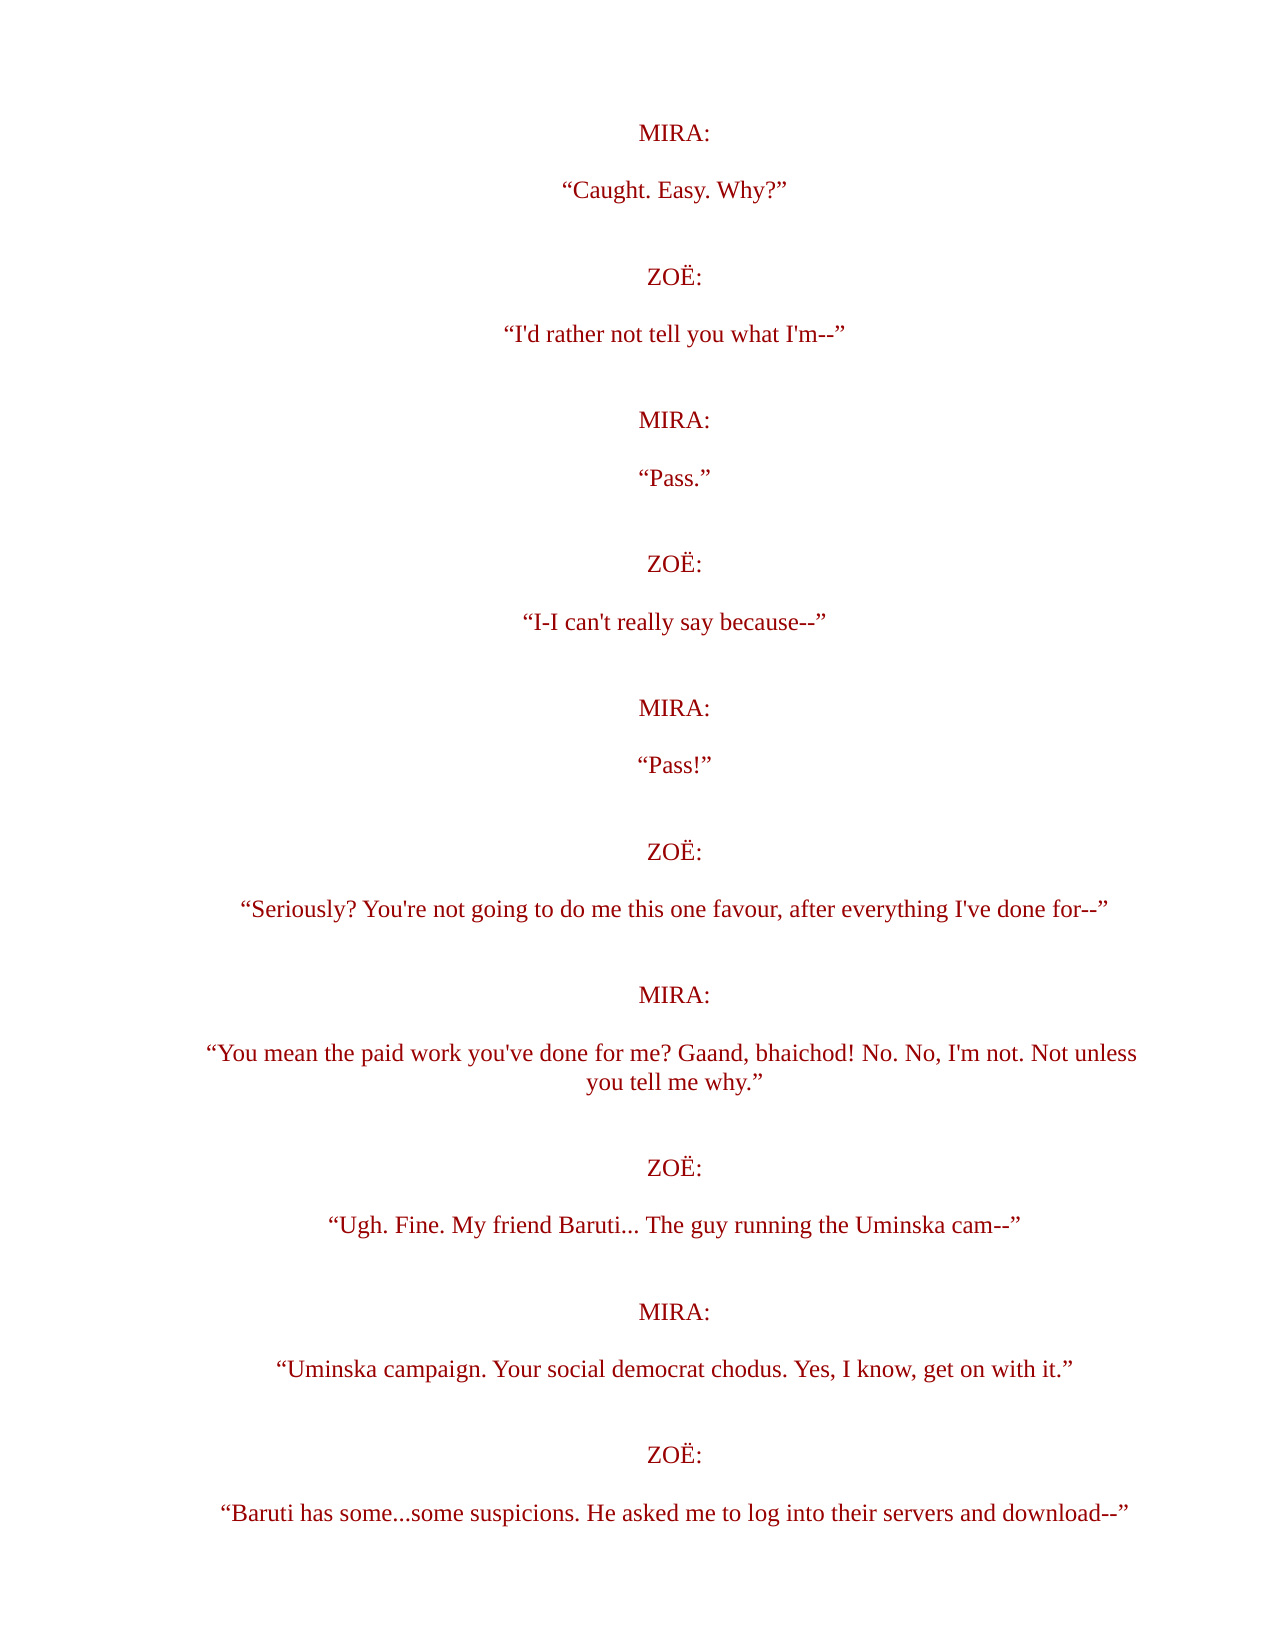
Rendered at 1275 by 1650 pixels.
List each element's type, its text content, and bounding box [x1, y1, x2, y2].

text “You mean the paid work you've done for me? Gaand, bhaichod! No. No, I'm not. Not unless you tell me why.” [118, 1038, 1157, 1096]
text MIRA: [118, 118, 1157, 147]
text ZOË: [118, 549, 1157, 578]
text MIRA: [118, 1297, 1157, 1326]
text “Pass!” [118, 751, 1157, 779]
text ZOË: [118, 262, 1157, 291]
text “Caught. Easy. Why?” [118, 176, 1157, 204]
text “Seriously? You're not going to do me this one favour, after everything I've done for--” [118, 894, 1157, 923]
text “Baruti has some...some suspicions. He asked me to log into their servers and download--” [118, 1498, 1157, 1527]
text MIRA: [118, 981, 1157, 1009]
text MIRA: [118, 406, 1157, 434]
text ZOË: [118, 1441, 1157, 1469]
text “I'd rather not tell you what I'm--” [118, 319, 1157, 348]
text ZOË: [118, 837, 1157, 866]
text “Pass.” [118, 463, 1157, 492]
text “Uminska campaign. Your social democrat chodus. Yes, I know, get on with it.” [118, 1354, 1157, 1383]
text ZOË: [118, 1153, 1157, 1182]
text MIRA: [118, 693, 1157, 722]
text “Ugh. Fine. My friend Baruti... The guy running the Uminska cam--” [118, 1211, 1157, 1239]
text “I-I can't really say because--” [118, 607, 1157, 636]
